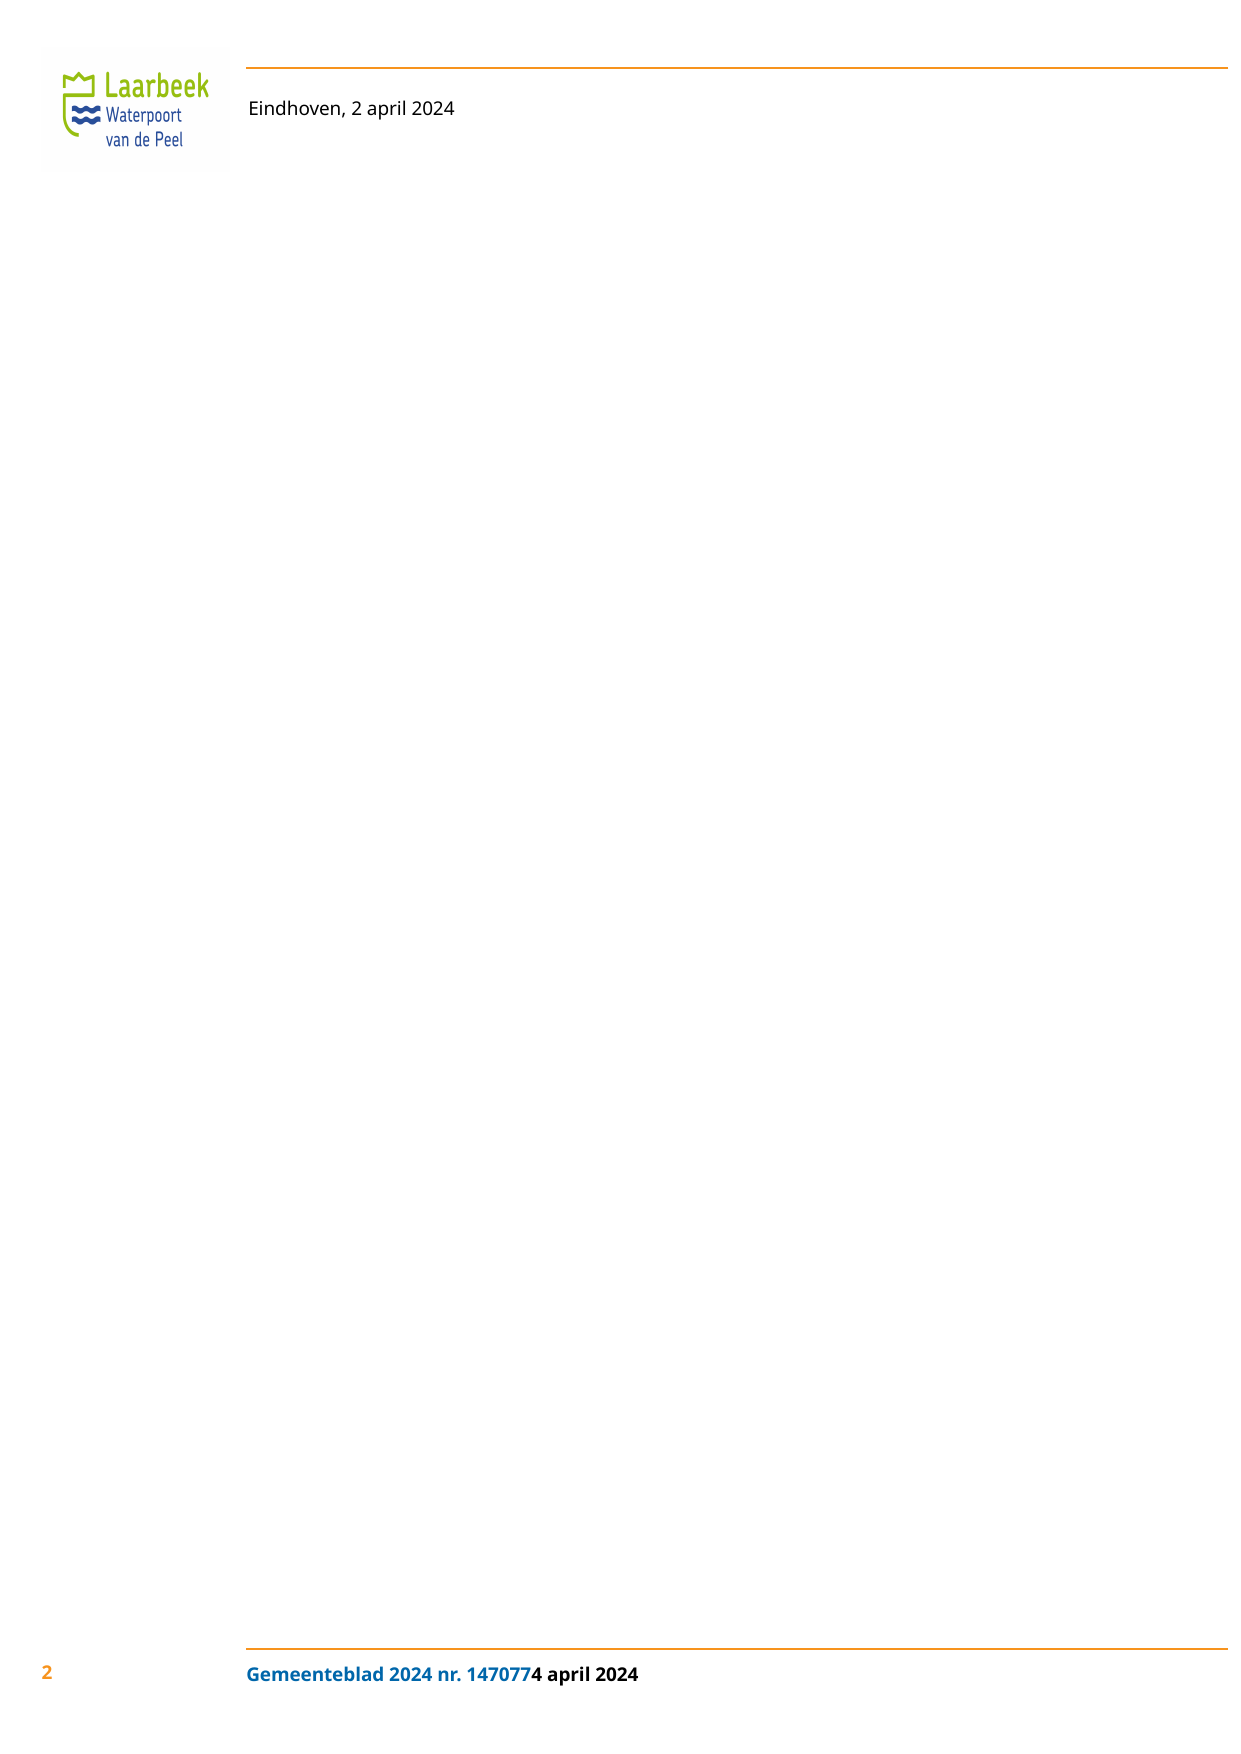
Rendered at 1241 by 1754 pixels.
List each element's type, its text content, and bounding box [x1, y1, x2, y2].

picture [41, 47, 231, 172]
text Eindhoven, 2 april 2024 [248, 95, 1152, 121]
